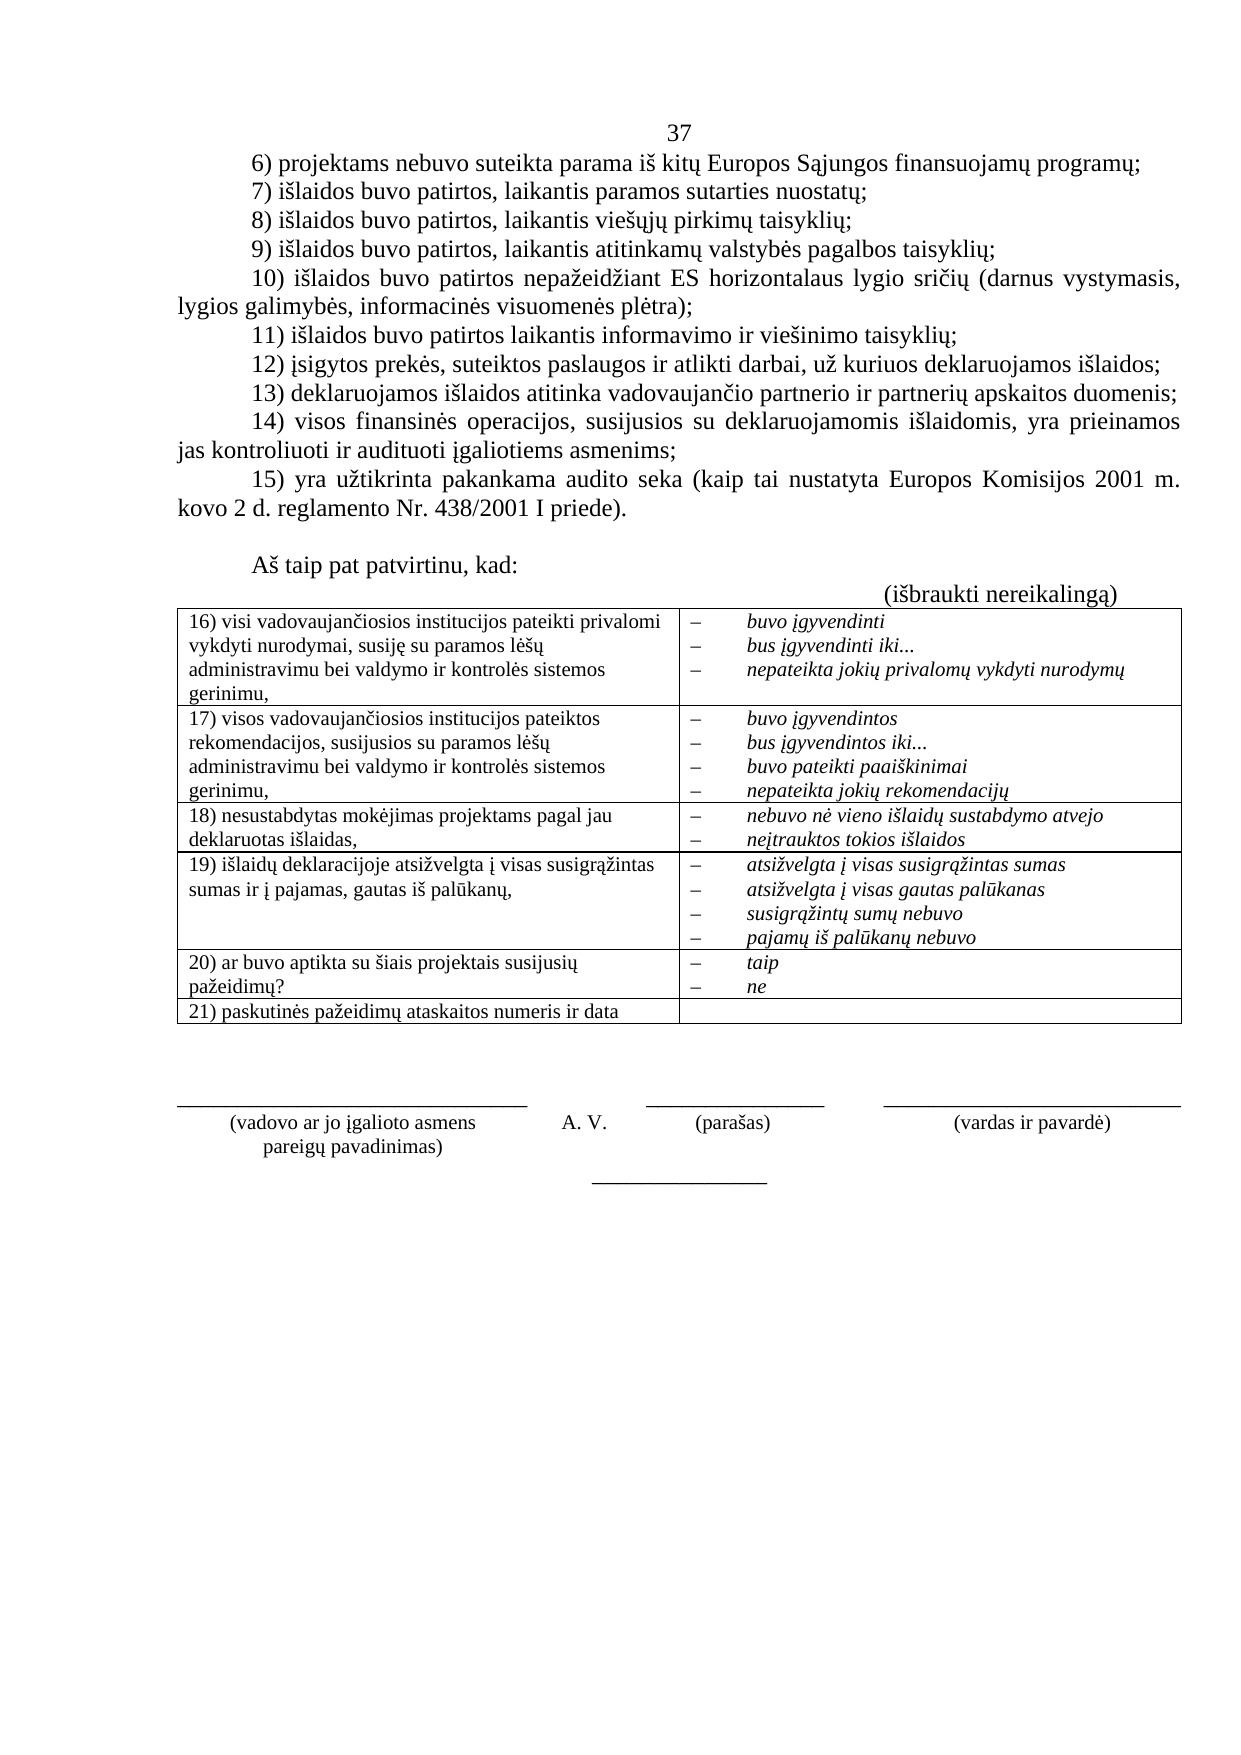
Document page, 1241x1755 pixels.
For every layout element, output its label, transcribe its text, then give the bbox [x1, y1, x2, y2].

text Aš taip pat patvirtinu, kad: [177, 550, 1181, 579]
table_cell [680, 999, 1181, 1023]
text (vadovo ar jo įgalioto asmens A. V. (parašas) (vardas ir pavardė) [177, 1110, 1181, 1134]
table_cell 19) išlaidų deklaracijoje atsižvelgta į visas susigrąžintas sumas ir į pajamas, gautas iš palūkanų, [178, 853, 679, 949]
table_cell – buvo įgyvendintos – bus įgyvendintos iki... – buvo pateikti paaiškinimai – nepateikta jokių rekomendacijų [680, 706, 1181, 802]
text 12) įsigytos prekės, suteiktos paslaugos ir atlikti darbai, už kuriuos deklaruojamos išlaidos; [177, 349, 1181, 378]
text 14) visos finansinės operacijos, susijusios su deklaruojamomis išlaidomis, yra prieinamos jas kontroliuoti ir audituoti įgaliotiems asmenims; [177, 406, 1181, 464]
table_header – buvo įgyvendinti – bus įgyvendinti iki... – nepateikta jokių privalomų vykdyti nurodymų [680, 609, 1181, 705]
text 13) deklaruojamos išlaidos atitinka vadovaujančio partnerio ir partnerių apskaitos duomenis; [177, 378, 1181, 406]
text 8) išlaidos buvo patirtos, laikantis viešųjų pirkimų taisyklių; [177, 205, 1181, 234]
table_cell – taip – ne [680, 950, 1181, 998]
text 6) projektams nebuvo suteikta parama iš kitų Europos Sąjungos finansuojamų programų; [177, 148, 1181, 176]
text 10) išlaidos buvo patirtos nepažeidžiant ES horizontalaus lygio sričių (darnus vystymasis, lygios galimybės, informacinės visuomenės plėtra); [177, 263, 1181, 320]
text ______________ [177, 1158, 1181, 1187]
text 15) yra užtikrinta pakankama audito seka (kaip tai nustatyta Europos Komisijos 2001 m. kovo 2 d. reglamento Nr. 438/2001 I priede). [177, 464, 1181, 521]
table_cell 17) visos vadovaujančiosios institucijos pateiktos rekomendacijos, susijusios su paramos lėšų administravimu bei valdymo ir kontrolės sistemos gerinimu, [178, 706, 679, 802]
table_cell 21) paskutinės pažeidimų ataskaitos numeris ir data [178, 999, 679, 1023]
text 9) išlaidos buvo patirtos, laikantis atitinkamų valstybės pagalbos taisyklių; [177, 234, 1181, 263]
table_cell – nebuvo nė vieno išlaidų sustabdymo atvejo – neįtrauktos tokios išlaidos [680, 803, 1181, 851]
table_cell 20) ar buvo aptikta su šiais projektais susijusių pažeidimų? [178, 950, 679, 998]
table_header 16) visi vadovaujančiosios institucijos pateikti privalomi vykdyti nurodymai, susiję su paramos lėšų administravimu bei valdymo ir kontrolės sistemos gerinimu, [178, 609, 679, 705]
table_cell – atsižvelgta į visas susigrąžintas sumas – atsižvelgta į visas gautas palūkanas – susigrąžintų sumų nebuvo – pajamų iš palūkanų nebuvo [680, 853, 1181, 949]
text pareigų pavadinimas) [177, 1134, 1181, 1158]
text 7) išlaidos buvo patirtos, laikantis paramos sutarties nuostatų; [177, 176, 1181, 205]
text 11) išlaidos buvo patirtos laikantis informavimo ir viešinimo taisyklių; [177, 320, 1181, 349]
text (išbraukti nereikalingą) [177, 579, 1181, 608]
table_cell 18) nesustabdytas mokėjimas projektams pagal jau deklaruotas išlaidas, [178, 803, 679, 851]
